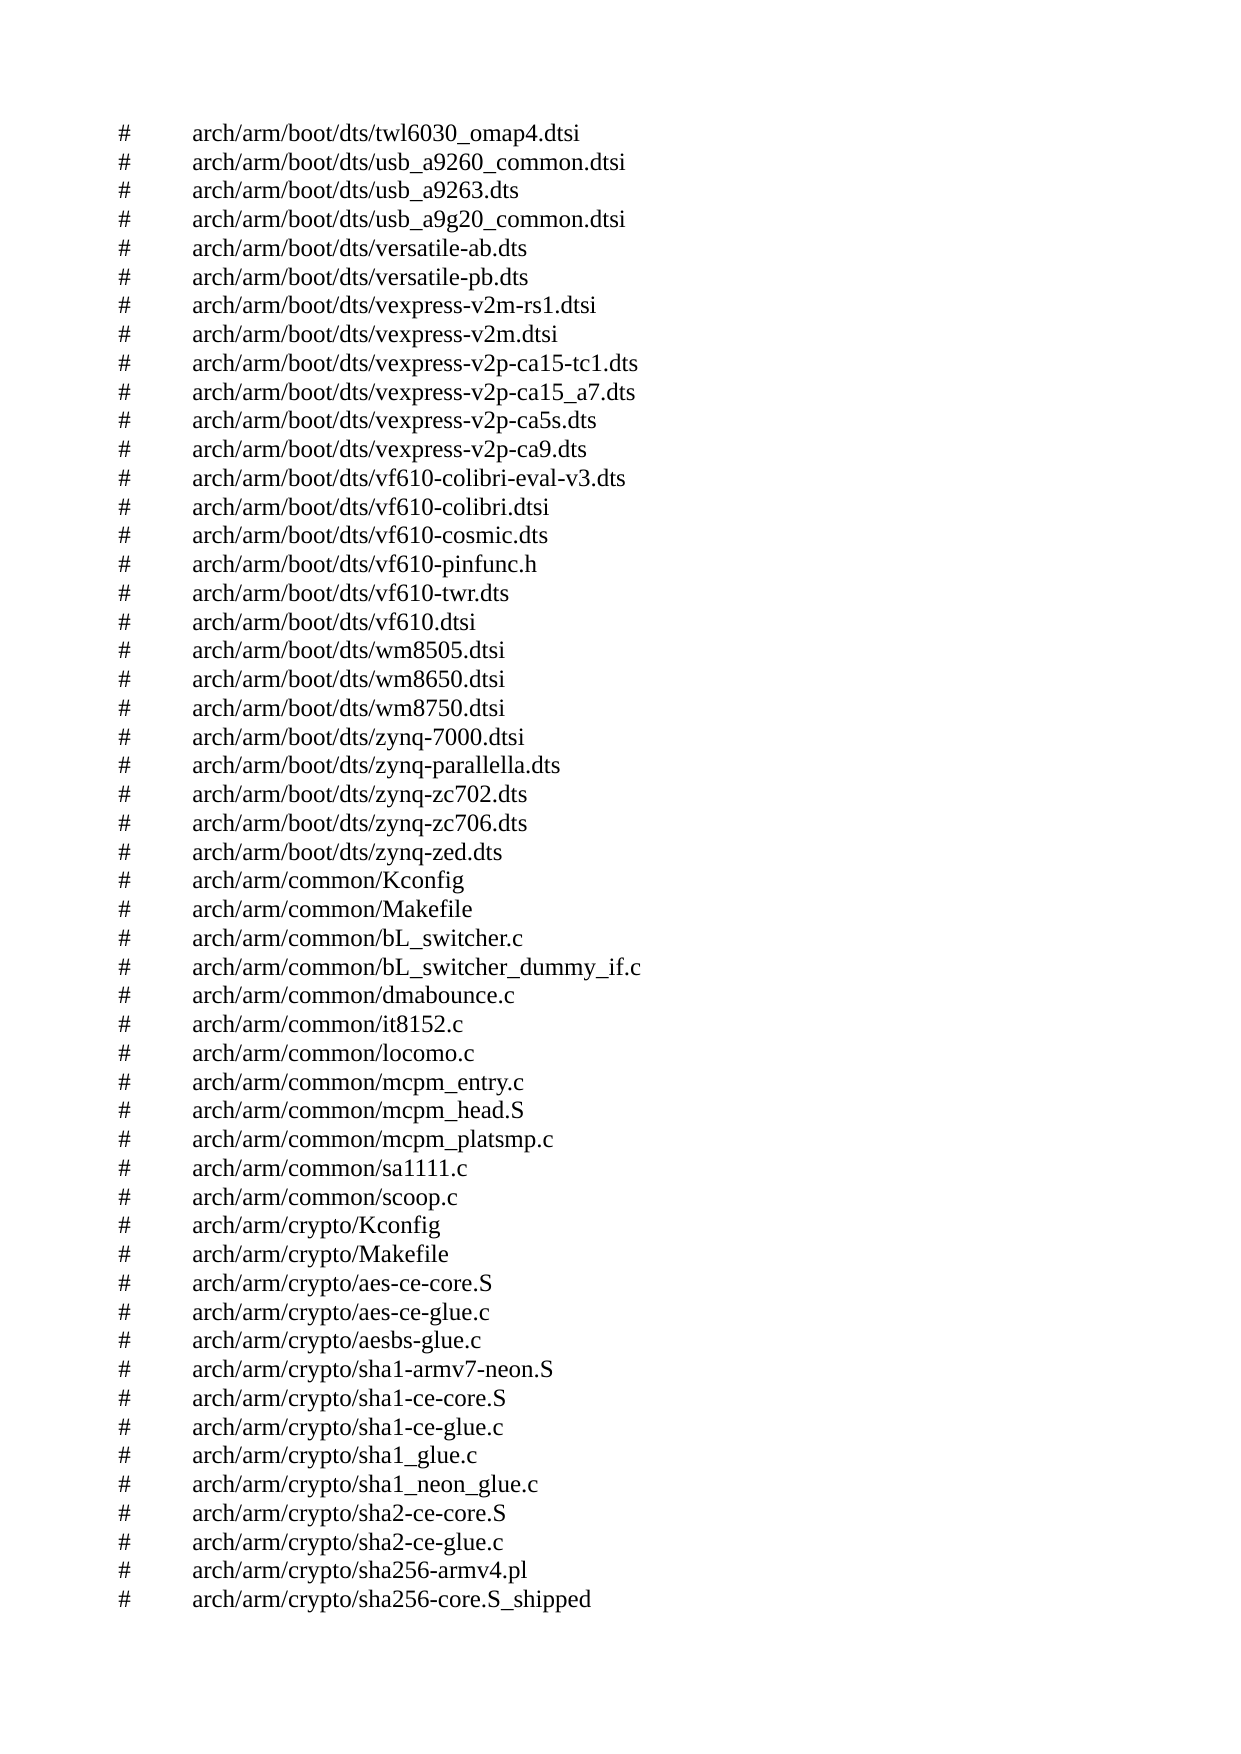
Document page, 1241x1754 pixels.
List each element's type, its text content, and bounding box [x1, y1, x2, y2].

text # arch/arm/boot/dts/usb_a9g20_common.dtsi [118, 204, 1122, 233]
text # arch/arm/boot/dts/vf610-twr.dts [118, 578, 1122, 607]
text # arch/arm/common/Makefile [118, 894, 1122, 923]
text # arch/arm/common/scoop.c [118, 1182, 1122, 1211]
text # arch/arm/common/mcpm_head.S [118, 1096, 1122, 1124]
text # arch/arm/boot/dts/vexpress-v2m-rs1.dtsi [118, 291, 1122, 319]
text # arch/arm/crypto/aes-ce-core.S [118, 1268, 1122, 1297]
text # arch/arm/crypto/sha256-armv4.pl [118, 1556, 1122, 1584]
text # arch/arm/boot/dts/vf610-colibri-eval-v3.dts [118, 463, 1122, 492]
text # arch/arm/crypto/sha1_neon_glue.c [118, 1469, 1122, 1498]
text # arch/arm/common/bL_switcher.c [118, 923, 1122, 952]
text # arch/arm/boot/dts/twl6030_omap4.dtsi [118, 118, 1122, 147]
text # arch/arm/crypto/sha1_glue.c [118, 1441, 1122, 1469]
text # arch/arm/boot/dts/zynq-zc702.dts [118, 779, 1122, 808]
text # arch/arm/common/dmabounce.c [118, 981, 1122, 1009]
text # arch/arm/crypto/sha1-armv7-neon.S [118, 1354, 1122, 1383]
text # arch/arm/boot/dts/vf610-cosmic.dts [118, 521, 1122, 549]
text # arch/arm/boot/dts/versatile-ab.dts [118, 233, 1122, 262]
text # arch/arm/boot/dts/versatile-pb.dts [118, 262, 1122, 291]
text # arch/arm/boot/dts/vexpress-v2p-ca5s.dts [118, 406, 1122, 434]
text # arch/arm/boot/dts/wm8650.dtsi [118, 664, 1122, 693]
text # arch/arm/boot/dts/zynq-zc706.dts [118, 808, 1122, 837]
text # arch/arm/boot/dts/zynq-parallella.dts [118, 751, 1122, 779]
text # arch/arm/boot/dts/vf610-pinfunc.h [118, 549, 1122, 578]
text # arch/arm/boot/dts/zynq-zed.dts [118, 837, 1122, 866]
text # arch/arm/boot/dts/vf610-colibri.dtsi [118, 492, 1122, 521]
text # arch/arm/common/locomo.c [118, 1038, 1122, 1067]
text # arch/arm/common/sa1111.c [118, 1153, 1122, 1182]
text # arch/arm/boot/dts/usb_a9263.dts [118, 176, 1122, 204]
text # arch/arm/boot/dts/zynq-7000.dtsi [118, 722, 1122, 751]
text # arch/arm/crypto/aesbs-glue.c [118, 1326, 1122, 1354]
text # arch/arm/common/mcpm_platsmp.c [118, 1124, 1122, 1153]
text # arch/arm/boot/dts/vexpress-v2p-ca15_a7.dts [118, 377, 1122, 406]
text # arch/arm/crypto/sha1-ce-glue.c [118, 1412, 1122, 1441]
text # arch/arm/crypto/Makefile [118, 1239, 1122, 1268]
text # arch/arm/common/mcpm_entry.c [118, 1067, 1122, 1096]
text # arch/arm/boot/dts/usb_a9260_common.dtsi [118, 147, 1122, 176]
text # arch/arm/boot/dts/wm8505.dtsi [118, 636, 1122, 664]
text # arch/arm/crypto/sha256-core.S_shipped [118, 1584, 1122, 1613]
text # arch/arm/boot/dts/vexpress-v2p-ca9.dts [118, 434, 1122, 463]
text # arch/arm/crypto/sha2-ce-core.S [118, 1498, 1122, 1527]
text # arch/arm/common/Kconfig [118, 866, 1122, 894]
text # arch/arm/common/it8152.c [118, 1009, 1122, 1038]
text # arch/arm/crypto/Kconfig [118, 1211, 1122, 1239]
text # arch/arm/common/bL_switcher_dummy_if.c [118, 952, 1122, 981]
text # arch/arm/boot/dts/vexpress-v2p-ca15-tc1.dts [118, 348, 1122, 377]
text # arch/arm/boot/dts/vexpress-v2m.dtsi [118, 319, 1122, 348]
text # arch/arm/boot/dts/vf610.dtsi [118, 607, 1122, 636]
text # arch/arm/crypto/sha1-ce-core.S [118, 1383, 1122, 1412]
text # arch/arm/crypto/sha2-ce-glue.c [118, 1527, 1122, 1556]
text # arch/arm/boot/dts/wm8750.dtsi [118, 693, 1122, 722]
text # arch/arm/crypto/aes-ce-glue.c [118, 1297, 1122, 1326]
